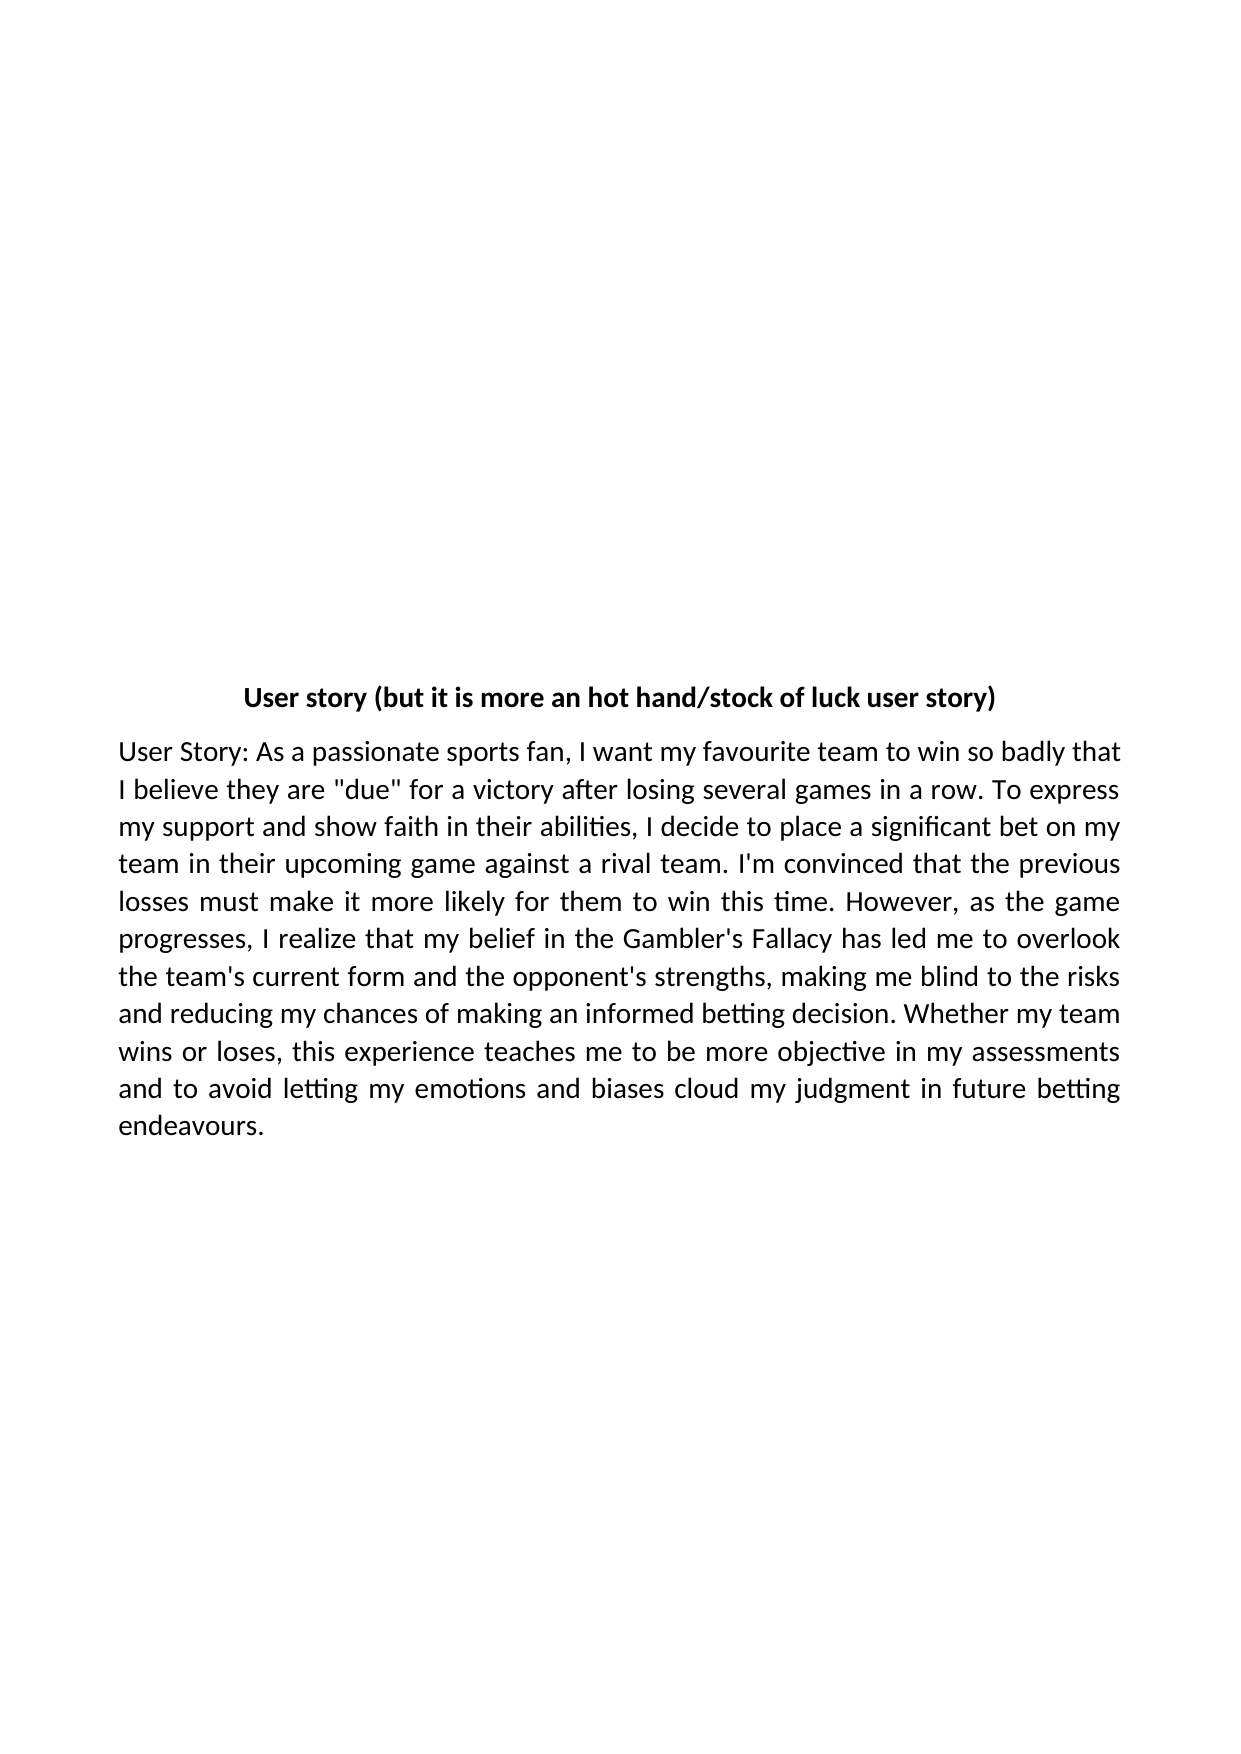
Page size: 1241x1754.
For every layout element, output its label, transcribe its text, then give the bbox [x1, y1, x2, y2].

text User Story: As a passionate sports fan, I want my favourite team to win so badly that I believe they are "due" for a victory after losing several games in a row. To express my support and show faith in their abilities, I decide to place a significant bet on my team in their upcoming game against a rival team. I'm convinced that the previous losses must make it more likely for them to win this time. However, as the game progresses, I realize that my belief in the Gambler's Fallacy has led me to overlook the team's current form and the opponent's strengths, making me blind to the risks and reducing my chances of making an informed betting decision. Whether my team wins or loses, this experience teaches me to be more objective in my assessments and to avoid letting my emotions and biases cloud my judgment in future betting endeavours. [118, 733, 1122, 1143]
text User story (but it is more an hot hand/stock of luck user story) [118, 679, 1122, 715]
